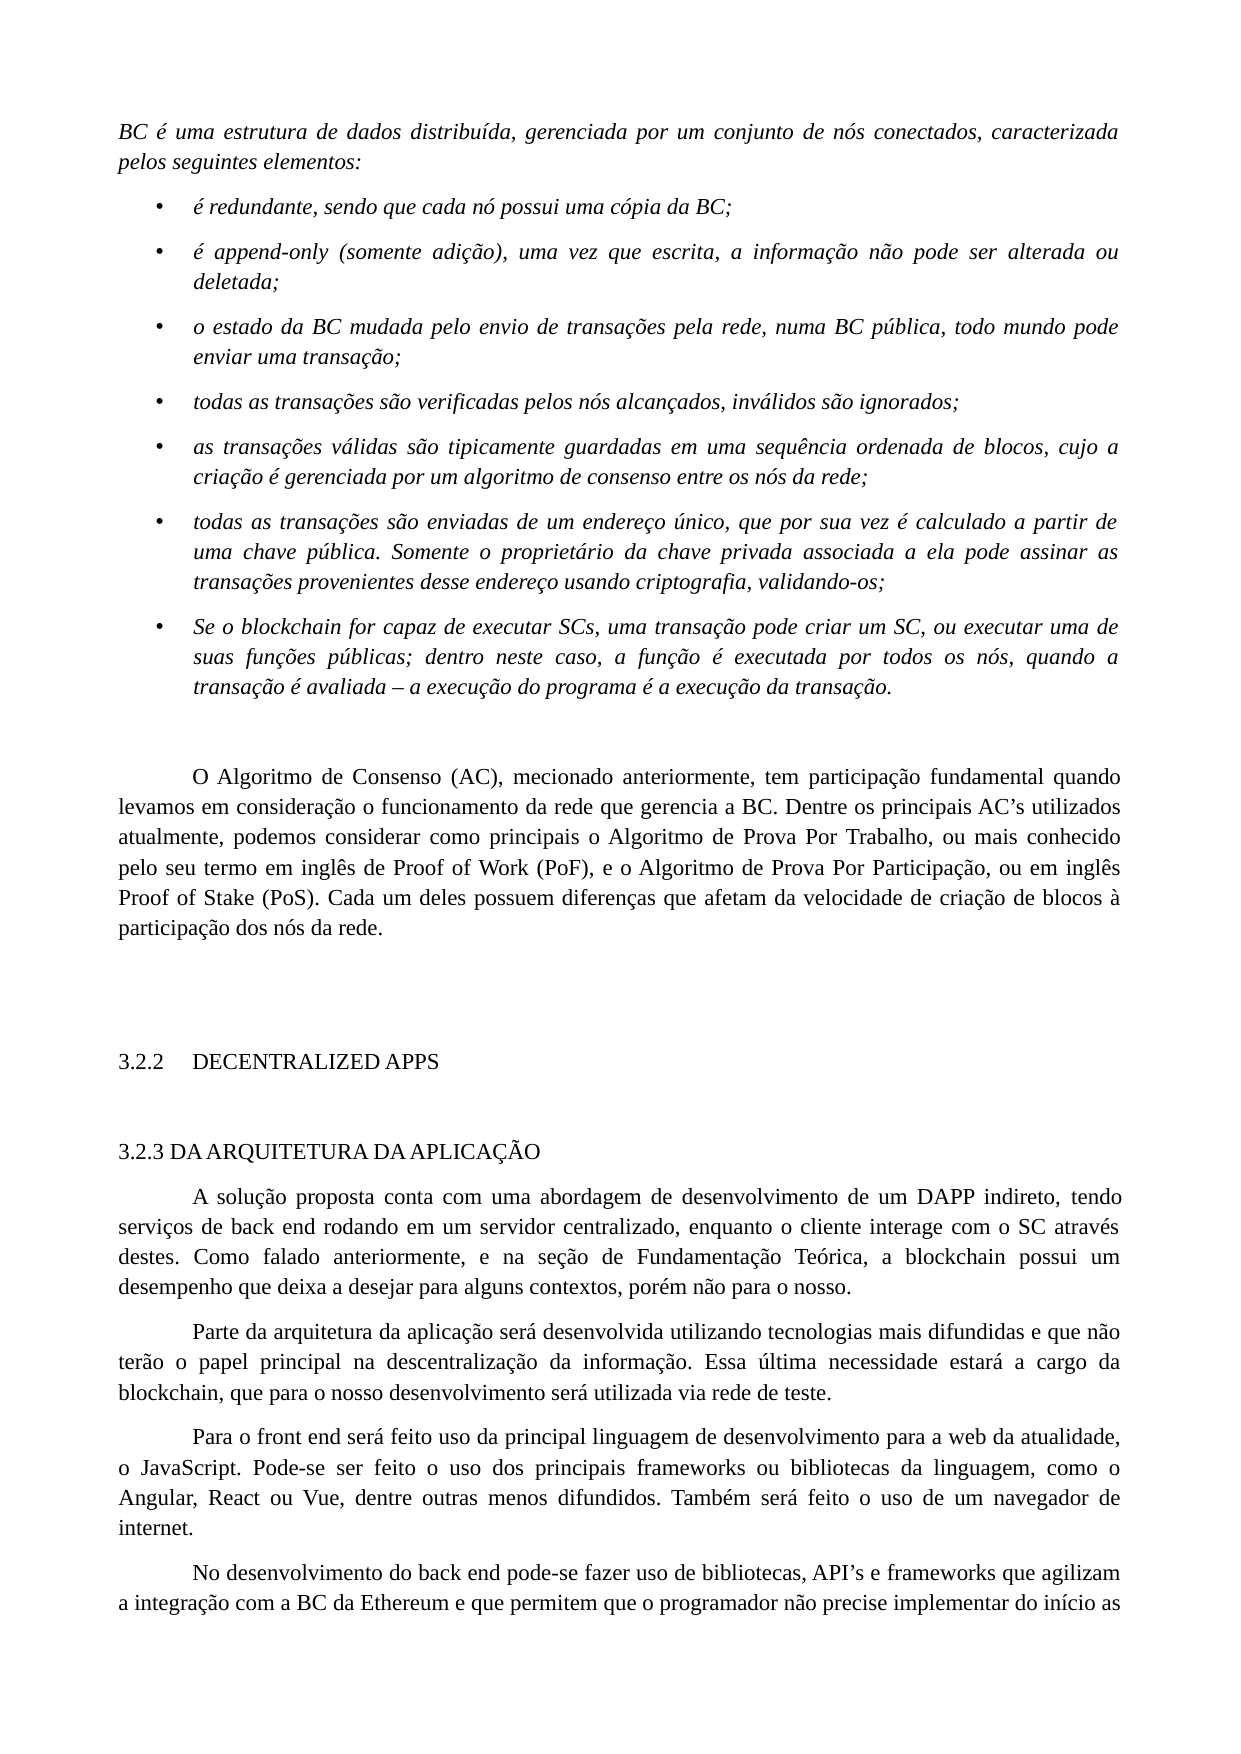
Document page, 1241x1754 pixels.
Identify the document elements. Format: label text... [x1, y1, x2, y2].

list as transações válidas são tipicamente guardadas em uma sequência ordenada de blocos, cujo a criação é gerenciada por um algoritmo de consenso entre os nós da rede; [156, 433, 1122, 489]
text 3.2.3 DA ARQUITETURA DA APLICAÇÃO [118, 1138, 1122, 1164]
list é redundante, sendo que cada nó possui uma cópia da BC; [156, 193, 1122, 219]
list o estado da BC mudada pelo envio de transações pela rede, numa BC pública, todo mundo pode enviar uma transação; [156, 313, 1122, 369]
text 3.2.2 DECENTRALIZED APPS [118, 1048, 1122, 1075]
text BC é uma estrutura de dados distribuída, gerenciada por um conjunto de nós conectados, caracterizada pelos seguintes elementos: [118, 118, 1122, 175]
text No desenvolvimento do back end pode-se fazer uso de bibliotecas, API’s e frameworks que agilizam a integração com a BC da Ethereum e que permitem que o programador não precise implementar do início as [118, 1559, 1122, 1615]
text Para o front end será feito uso da principal linguagem de desenvolvimento para a web da atualidade, o JavaScript. Pode-se ser feito o uso dos principais frameworks ou bibliotecas da linguagem, como o Angular, React ou Vue, dentre outras menos difundidos. Também será feito o uso de um navegador de internet. [118, 1423, 1122, 1540]
list todas as transações são verificadas pelos nós alcançados, inválidos são ignorados; [156, 388, 1122, 414]
text Parte da arquitetura da aplicação será desenvolvida utilizando tecnologias mais difundidas e que não terão o papel principal na descentralização da informação. Essa última necessidade estará a cargo da blockchain, que para o nosso desenvolvimento será utilizada via rede de teste. [118, 1318, 1122, 1405]
list é append-only (somente adição), uma vez que escrita, a informação não pode ser alterada ou deletada; [156, 238, 1122, 294]
text O Algoritmo de Consenso (AC), mecionado anteriormente, tem participação fundamental quando levamos em consideração o funcionamento da rede que gerencia a BC. Dentre os principais AC’s utilizados atualmente, podemos considerar como principais o Algoritmo de Prova Por Trabalho, ou mais conhecido pelo seu termo em inglês de Proof of Work (PoF), e o Algoritmo de Prova Por Participação, ou em inglês Proof of Stake (PoS). Cada um deles possuem diferenças que afetam da velocidade de criação de blocos à participação dos nós da rede. [118, 763, 1122, 940]
list Se o blockchain for capaz de executar SCs, uma transação pode criar um SC, ou executar uma de suas funções públicas; dentro neste caso, a função é executada por todos os nós, quando a transação é avaliada – a execução do programa é a execução da transação. [156, 613, 1122, 700]
text A solução proposta conta com uma abordagem de desenvolvimento de um DAPP indireto, tendo serviços de back end rodando em um servidor centralizado, enquanto o cliente interage com o SC através destes. Como falado anteriormente, e na seção de Fundamentação Teórica, a blockchain possui um desempenho que deixa a desejar para alguns contextos, porém não para o nosso. [118, 1183, 1122, 1300]
list todas as transações são enviadas de um endereço único, que por sua vez é calculado a partir de uma chave pública. Somente o proprietário da chave privada associada a ela pode assinar as transações provenientes desse endereço usando criptografia, validando-os; [156, 508, 1122, 594]
